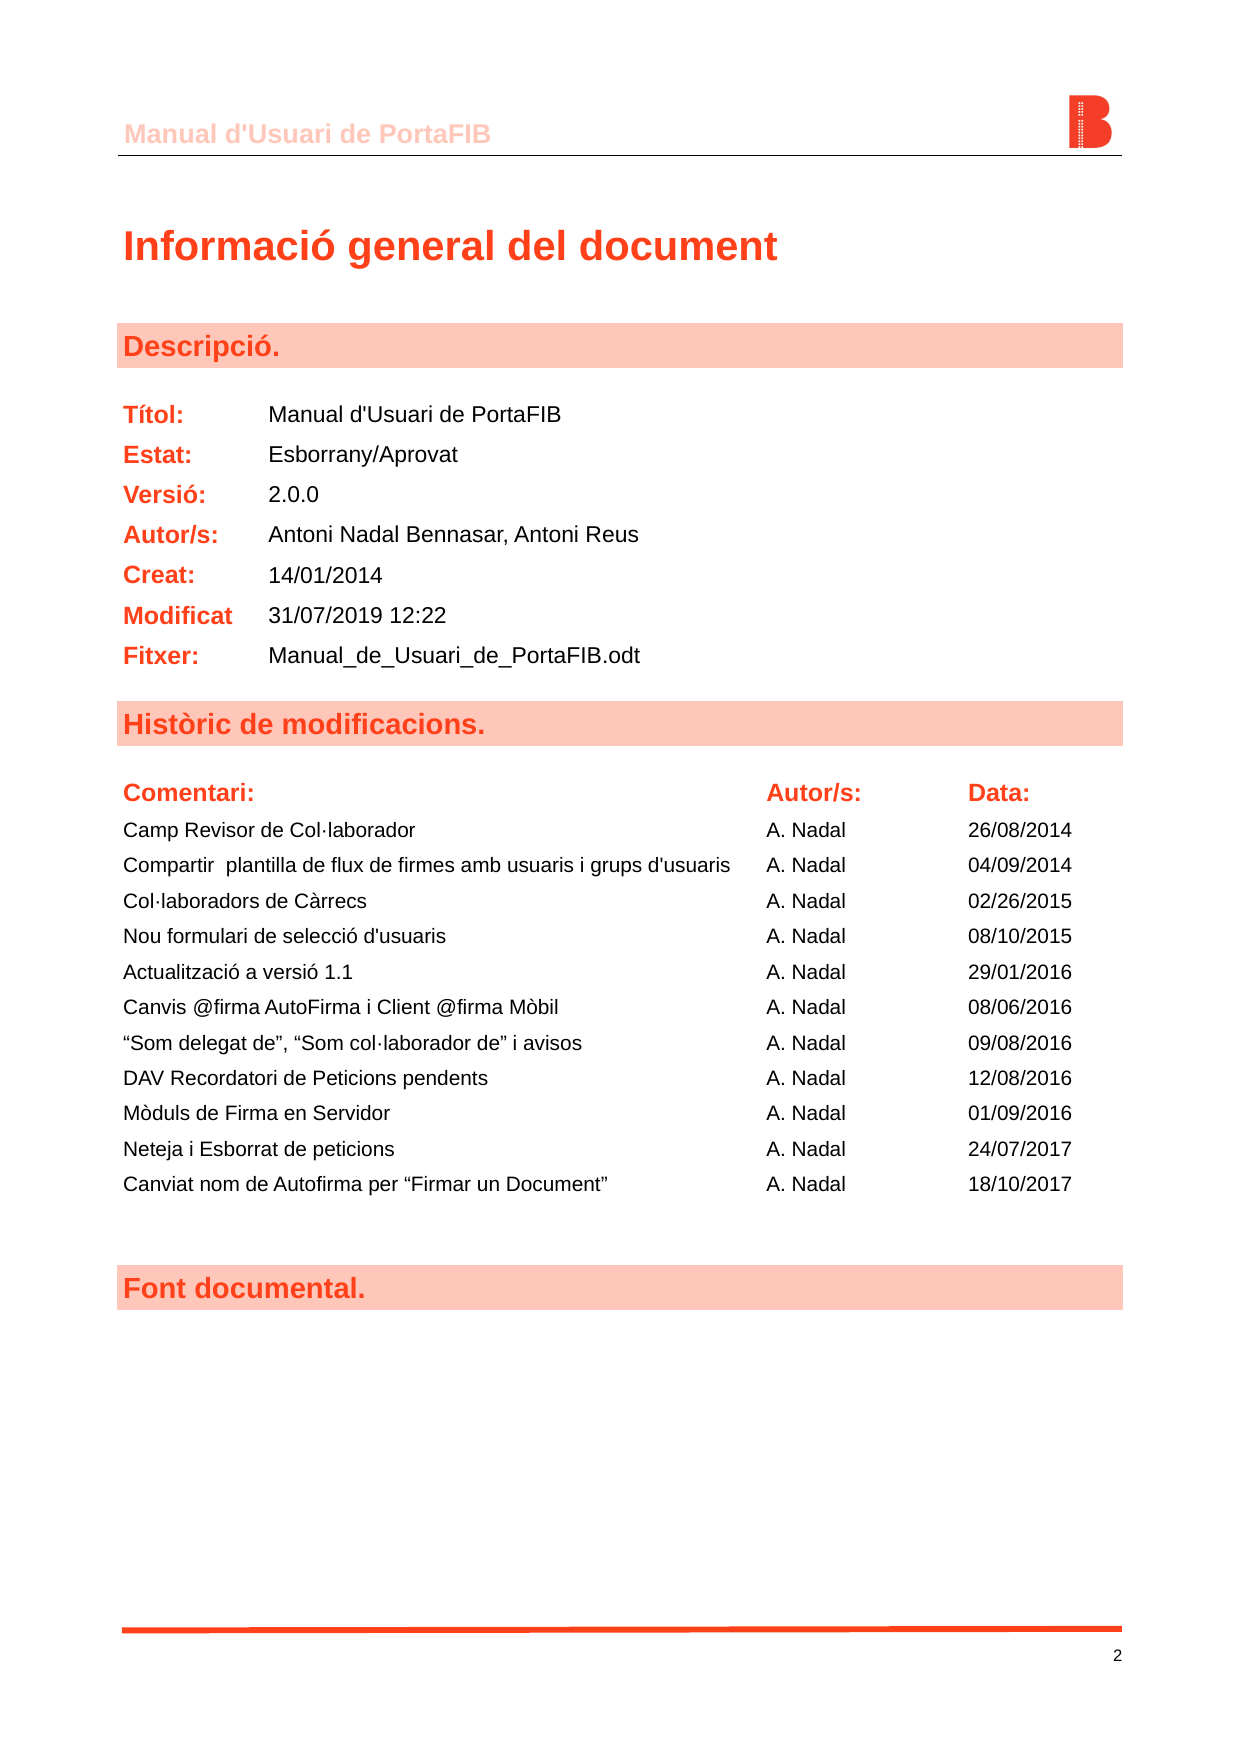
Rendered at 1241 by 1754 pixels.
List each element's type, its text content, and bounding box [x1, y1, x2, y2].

table_cell 04/09/2014 [962, 848, 1123, 883]
table_cell Manual d'Usuari de PortaFIB [262, 394, 1123, 434]
table_cell A. Nadal [760, 989, 962, 1025]
table_cell Estat: [117, 434, 262, 474]
table_cell 18/10/2017 [962, 1166, 1123, 1202]
table_cell 24/07/2017 [962, 1131, 1123, 1166]
table_cell DAV Recordatori de Peticions pendents [117, 1060, 760, 1096]
table_cell Descripció. [117, 323, 1123, 368]
table_cell Neteja i Esborrat de peticions [117, 1131, 760, 1166]
table_cell A. Nadal [760, 1025, 962, 1060]
table_cell Compartir plantilla de flux de firmes amb usuaris i grups d'usuaris [117, 848, 760, 883]
table_cell [117, 1336, 1123, 1374]
table_cell 12/08/2016 [962, 1060, 1123, 1096]
table_cell [117, 1310, 1123, 1336]
table_cell Nou formulari de selecció d'usuaris [117, 919, 760, 954]
table_cell 01/09/2016 [962, 1096, 1123, 1131]
table_cell 2.0.0 [262, 474, 1123, 514]
table_cell Data: [962, 772, 1123, 812]
table_cell [117, 1374, 1123, 1414]
table_cell 14/01/2014 [262, 555, 1123, 595]
table_cell Autor/s: [760, 772, 962, 812]
table_cell [117, 1202, 760, 1239]
table_cell Fitxer: [117, 635, 262, 675]
table_cell A. Nadal [760, 848, 962, 883]
table_cell Modificat [117, 595, 262, 635]
table_cell “Som delegat de”, “Som col·laborador de” i avisos [117, 1025, 760, 1060]
table_cell 09/08/2016 [962, 1025, 1123, 1060]
table_cell 29/01/2016 [962, 954, 1123, 989]
table_cell [962, 1202, 1123, 1239]
table_cell Mòduls de Firma en Servidor [117, 1096, 760, 1131]
table_cell A. Nadal [760, 1096, 962, 1131]
table_cell Autor/s: [117, 515, 262, 555]
table_cell [117, 675, 1123, 701]
table_cell Versió: [117, 474, 262, 514]
table_cell Títol: [117, 394, 262, 434]
table_cell A. Nadal [760, 1131, 962, 1166]
table_cell Canvis @firma AutoFirma i Client @firma Mòbil [117, 989, 760, 1025]
table_cell A. Nadal [760, 812, 962, 848]
table_cell [117, 368, 1123, 394]
table_cell Manual_de_Usuari_de_PortaFIB.odt [262, 635, 1123, 675]
table_cell A. Nadal [760, 954, 962, 989]
table_cell 31/07/2019 12:22 [262, 595, 1123, 635]
table_cell A. Nadal [760, 883, 962, 918]
table_cell Comentari: [117, 772, 760, 812]
table_cell A. Nadal [760, 1166, 962, 1202]
table_cell A. Nadal [760, 919, 962, 954]
table_cell Actualització a versió 1.1 [117, 954, 760, 989]
table_cell Històric de modificacions. [117, 701, 1123, 746]
table_cell [117, 746, 1123, 772]
table_cell 10/08/2015 [962, 919, 1123, 954]
table_cell [760, 1202, 962, 1239]
table_cell 26/02/2015 [962, 883, 1123, 918]
table_cell Col·laboradors de Càrrecs [117, 883, 760, 918]
table_cell Esborrany/Aprovat [262, 434, 1123, 474]
table_cell Creat: [117, 555, 262, 595]
table_header Informació general del document [117, 216, 1123, 323]
table_cell 26/08/2014 [962, 812, 1123, 848]
table_cell [117, 1240, 1123, 1265]
table_cell Canviat nom de Autofirma per “Firmar un Document” [117, 1166, 760, 1202]
table_cell Antoni Nadal Bennasar, Antoni Reus [262, 515, 1123, 555]
table_cell 08/06/2016 [962, 989, 1123, 1025]
table_cell Font documental. [117, 1265, 1123, 1310]
table_cell Camp Revisor de Col·laborador [117, 812, 760, 848]
picture [1063, 94, 1117, 150]
table_cell A. Nadal [760, 1060, 962, 1096]
table_cell [117, 1414, 1123, 1452]
